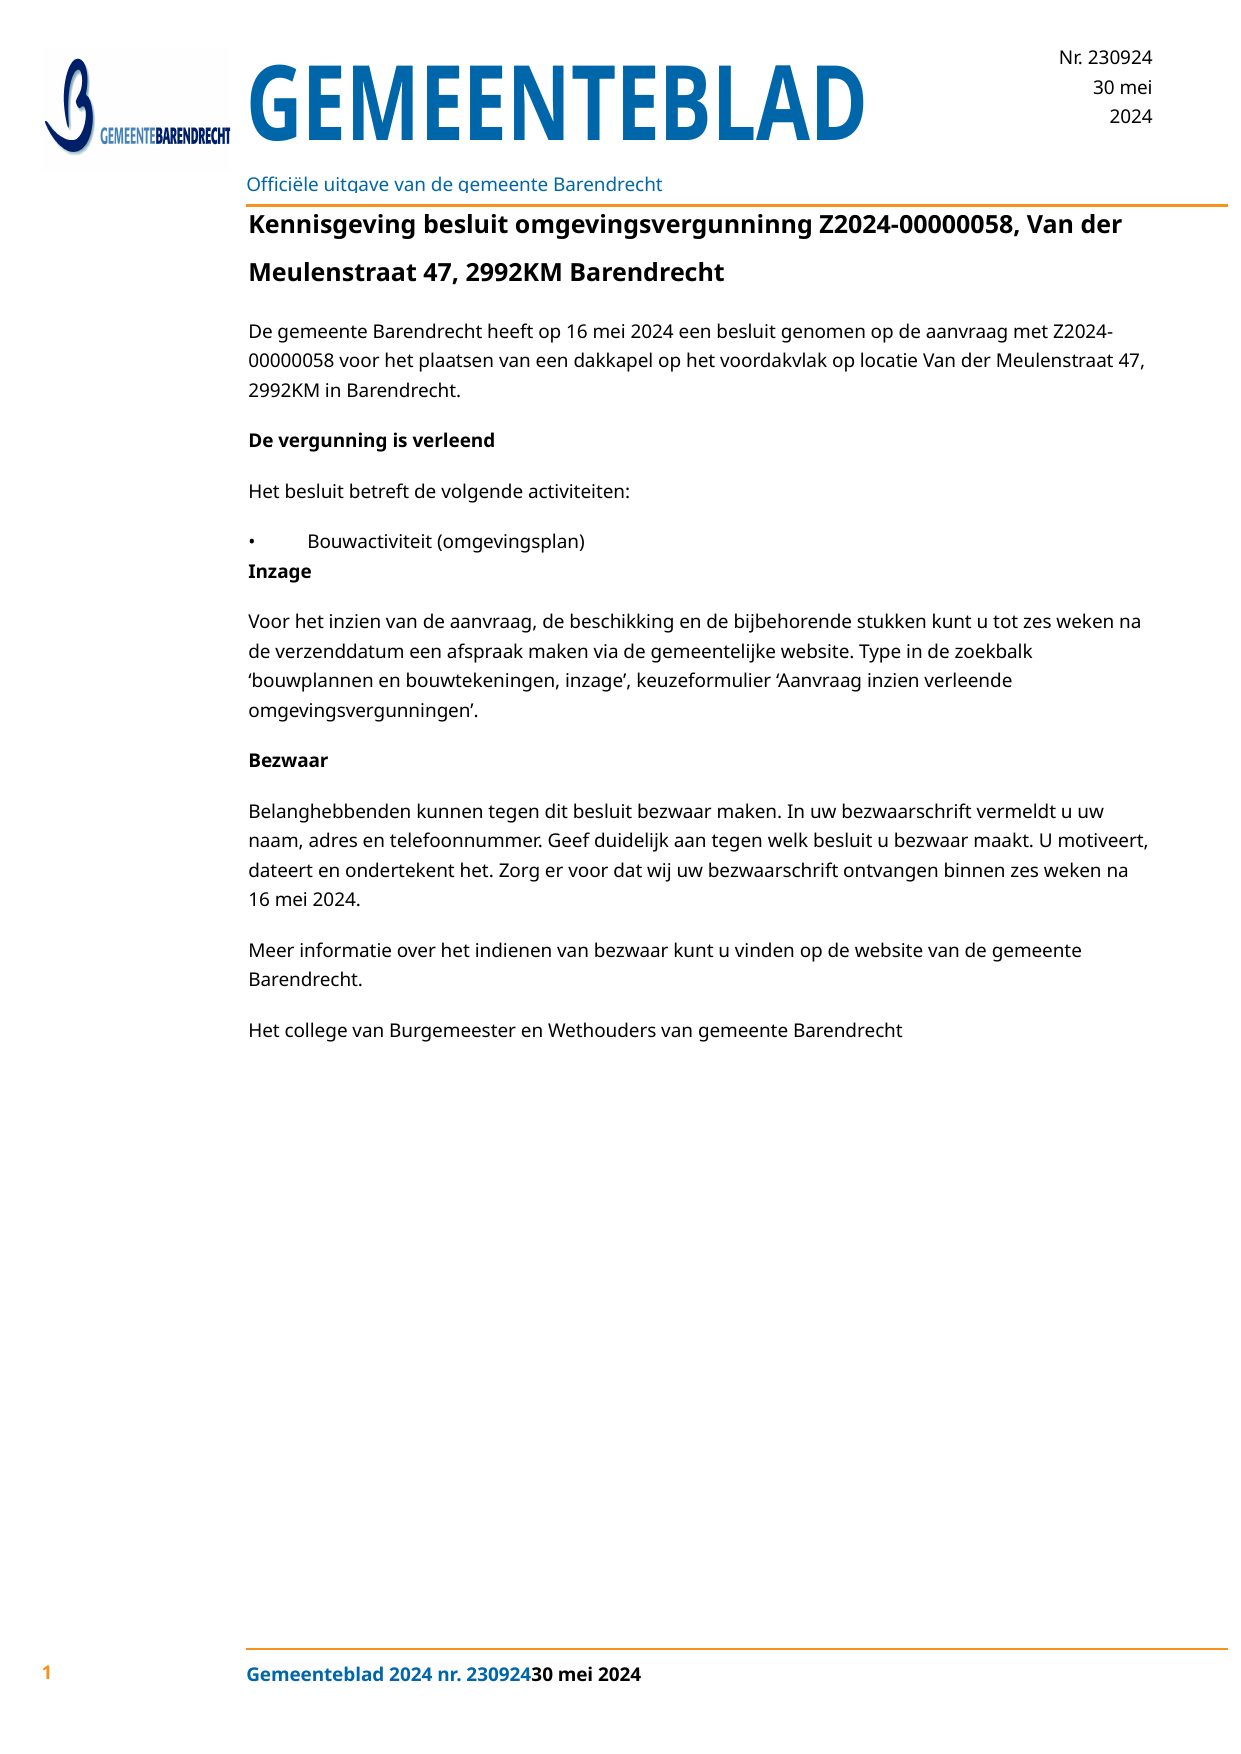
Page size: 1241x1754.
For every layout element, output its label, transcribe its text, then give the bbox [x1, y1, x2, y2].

text De gemeente Barendrecht heeft op 16 mei 2024 een besluit genomen op de aanvraag met Z2024-00000058 voor het plaatsen van een dakkapel op het voordakvlak op locatie Van der Meulenstraat 47, 2992KM in Barendrecht. [248, 318, 1152, 403]
text Belanghebbenden kunnen tegen dit besluit bezwaar maken. In uw bezwaarschrift vermeldt u uw naam, adres en telefoonnummer. Geef duidelijk aan tegen welk besluit u bezwaar maakt. U motiveert, dateert en ondertekent het. Zorg er voor dat wij uw bezwaarschrift ontvangen binnen zes weken na 16 mei 2024. [248, 798, 1152, 912]
text Kennisgeving besluit omgevingsvergunninng Z2024-00000058, Van der Meulenstraat 47, 2992KM Barendrecht [248, 207, 1152, 288]
picture [41, 47, 231, 172]
list Bouwactiviteit (omgevingsplan) [248, 528, 1152, 554]
text Het besluit betreft de volgende activiteiten: [248, 478, 1152, 504]
text Inzage [248, 558, 1152, 584]
text Meer informatie over het indienen van bezwaar kunt u vinden op de website van de gemeente Barendrecht. [248, 937, 1152, 992]
text Bezwaar [248, 747, 1152, 773]
text Het college van Burgemeester en Wethouders van gemeente Barendrecht [248, 1017, 1152, 1043]
text De vergunning is verleend [248, 427, 1152, 453]
text Voor het inzien van de aanvraag, de beschikking en de bijbehorende stukken kunt u tot zes weken na de verzenddatum een afspraak maken via de gemeentelijke website. Type in de zoekbalk ‘bouwplannen en bouwtekeningen, inzage’, keuzeformulier ‘Aanvraag inzien verleende omgevingsvergunningen’. [248, 608, 1152, 723]
